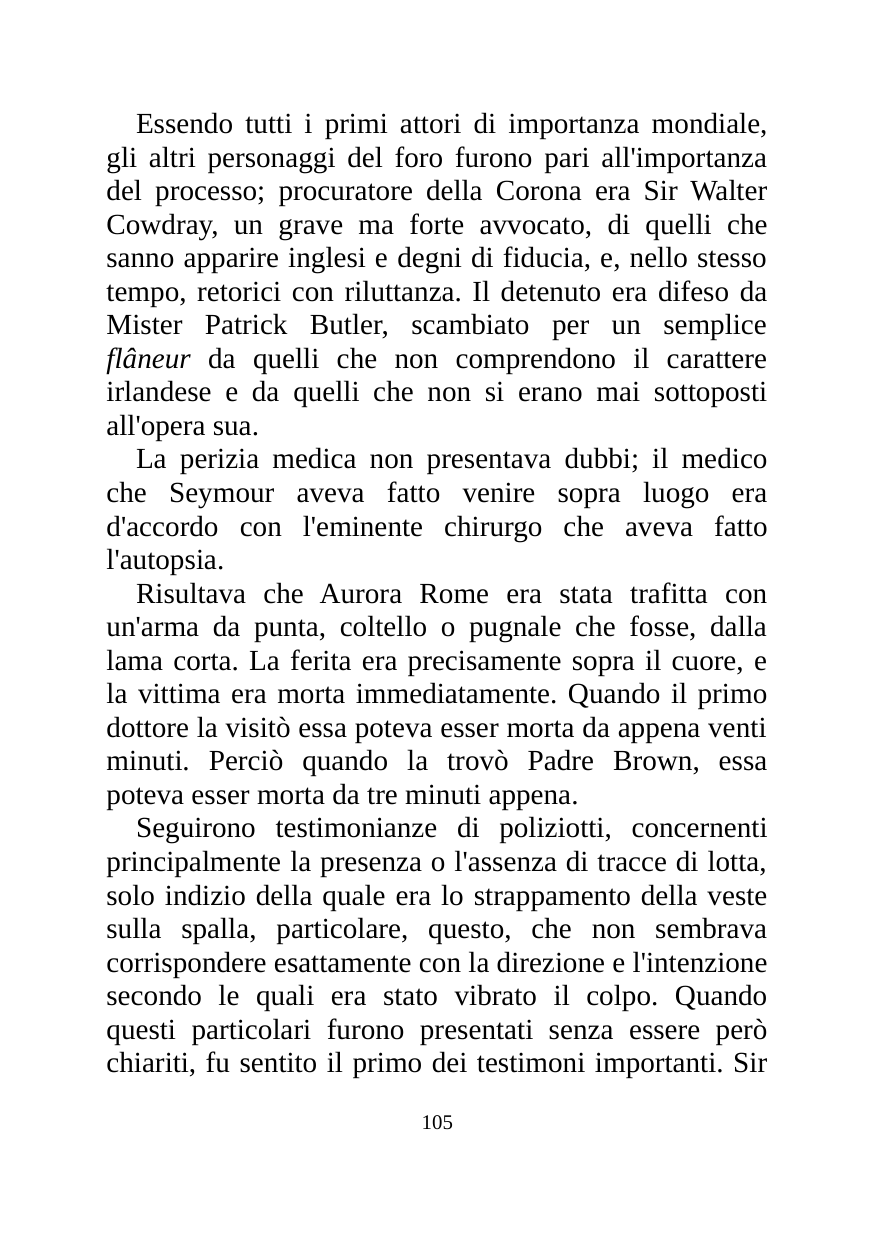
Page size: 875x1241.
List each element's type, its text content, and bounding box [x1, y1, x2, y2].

text Risultava che Aurora Rome era stata trafitta con un'arma da punta, coltello o pugnale che fosse, dalla lama corta. La ferita era precisamente sopra il cuore, e la vittima era morta immediatamente. Quando il primo dottore la visitò essa poteva esser morta da appena venti minuti. Perciò quando la trovò Padre Brown, essa poteva esser morta da tre minuti appena. [106, 576, 768, 811]
text Seguirono testimonianze di poliziotti, concernenti principalmente la presenza o l'assenza di tracce di lotta, solo indizio della quale era lo strappamento della veste sulla spalla, particolare, questo, che non sembrava corrispondere esattamente con la direzione e l'intenzione secondo le quali era stato vibrato il colpo. Quando questi particolari furono presentati senza essere però chiariti, fu sentito il primo dei testimoni importanti. Sir [106, 811, 768, 1079]
text La perizia medica non presentava dubbi; il medico che Seymour aveva fatto venire sopra luogo era d'accordo con l'eminente chirurgo che aveva fatto l'autopsia. [106, 442, 768, 576]
text Essendo tutti i primi attori di importanza mondiale, gli altri personaggi del foro furono pari all'importanza del processo; procuratore della Corona era Sir Walter Cowdray, un grave ma forte avvocato, di quelli che sanno apparire inglesi e degni di fiducia, e, nello stesso tempo, retorici con riluttanza. Il detenuto era difeso da Mister Patrick Butler, scambiato per un semplice flâneur da quelli che non comprendono il carattere irlandese e da quelli che non si erano mai sottoposti all'opera sua. [106, 106, 768, 442]
